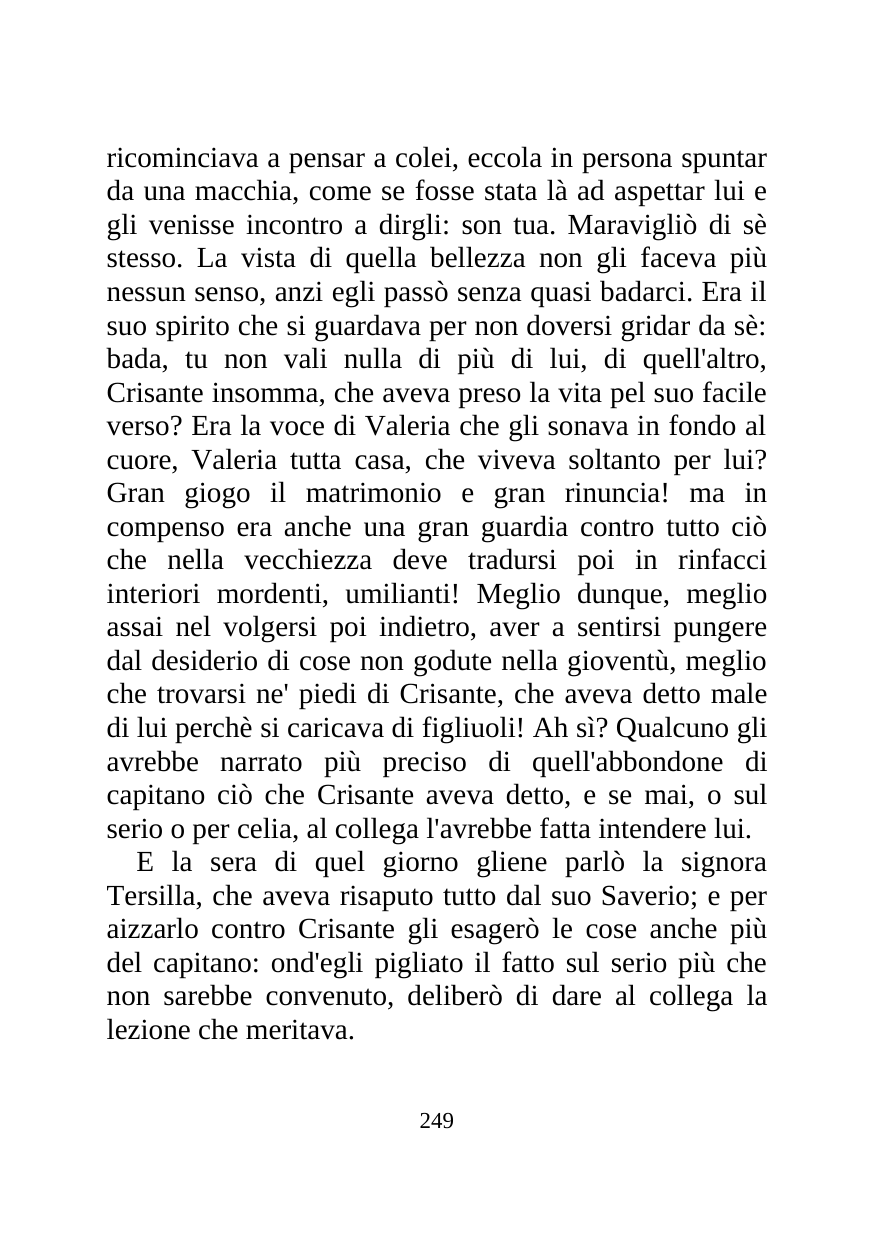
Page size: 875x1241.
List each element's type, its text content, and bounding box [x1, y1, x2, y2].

text ricominciava a pensar a colei, eccola in persona spuntar da una macchia, come se fosse stata là ad aspettar lui e gli venisse incontro a dirgli: son tua. Maravigliò di sè stesso. La vista di quella bellezza non gli faceva più nessun senso, anzi egli passò senza quasi badarci. Era il suo spirito che si guardava per non doversi gridar da sè: bada, tu non vali nulla di più di lui, di quell'altro, Crisante insomma, che aveva preso la vita pel suo facile verso? Era la voce di Valeria che gli sonava in fondo al cuore, Valeria tutta casa, che viveva soltanto per lui? Gran giogo il matrimonio e gran rinuncia! ma in compenso era anche una gran guardia contro tutto ciò che nella vecchiezza deve tradursi poi in rinfacci interiori mordenti, umilianti! Meglio dunque, meglio assai nel volgersi poi indietro, aver a sentirsi pungere dal desiderio di cose non godute nella gioventù, meglio che trovarsi ne' piedi di Crisante, che aveva detto male di lui perchè si caricava di figliuoli! Ah sì? Qualcuno gli avrebbe narrato più preciso di quell'abbondone di capitano ciò che Crisante aveva detto, e se mai, o sul serio o per celia, al collega l'avrebbe fatta intendere lui. [106, 140, 768, 844]
text E la sera di quel giorno gliene parlò la signora Tersilla, che aveva risaputo tutto dal suo Saverio; e per aizzarlo contro Crisante gli esagerò le cose anche più del capitano: ond'egli pigliato il fatto sul serio più che non sarebbe convenuto, deliberò di dare al collega la lezione che meritava. [106, 844, 768, 1046]
